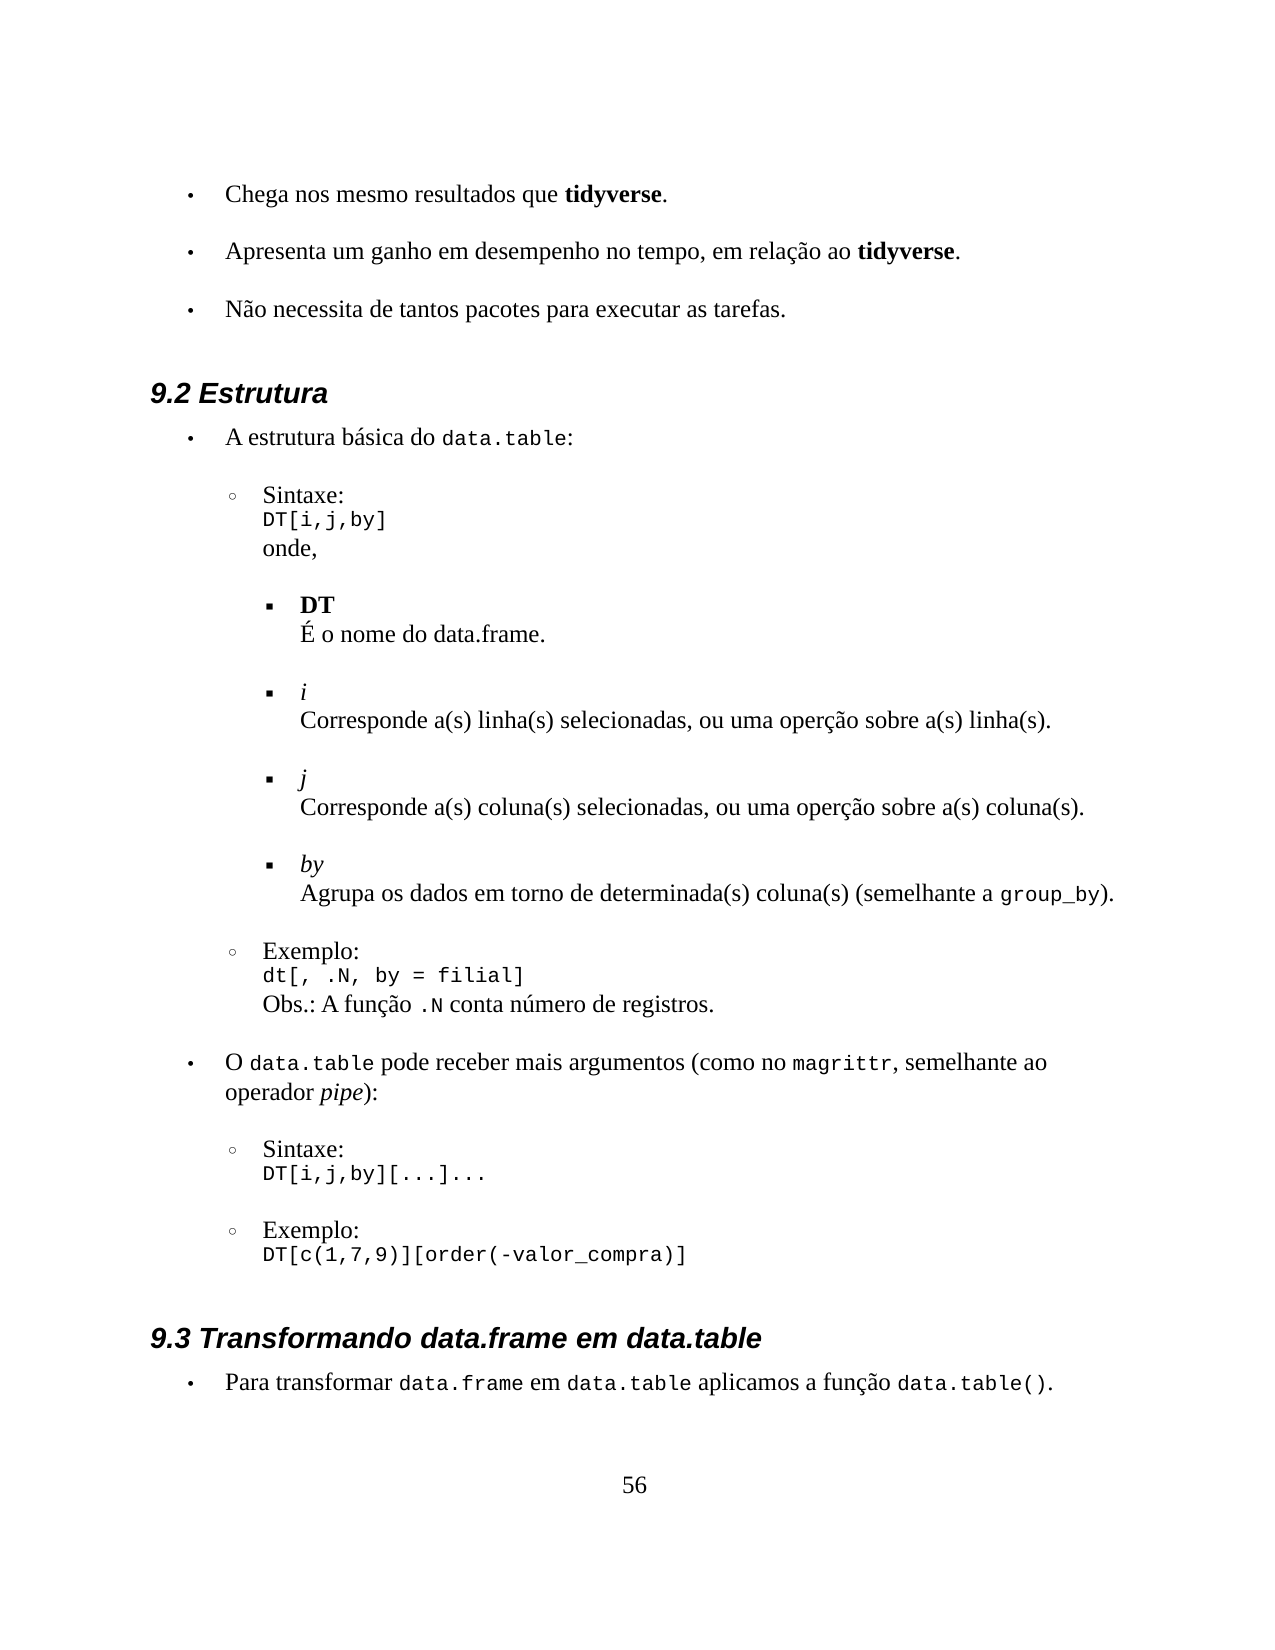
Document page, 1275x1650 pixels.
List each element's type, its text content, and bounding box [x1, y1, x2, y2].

subtitle 9.2 Estrutura [150, 376, 1125, 410]
list i Corresponde a(s) linha(s) selecionadas, ou uma operção sobre a(s) linha(s). [262, 677, 1125, 763]
list Exemplo: DT[c(1,7,9)][order(-valor_compra)] [225, 1215, 1125, 1296]
list Não necessita de tantos pacotes para executar as tarefas. [187, 294, 1125, 351]
subtitle 9.3 Transformando data.frame em data.table [150, 1321, 1125, 1355]
list by Agrupa os dados em torno de determinada(s) coluna(s) (semelhante a group_by). [262, 849, 1125, 936]
list j Corresponde a(s) coluna(s) selecionadas, ou uma operção sobre a(s) coluna(s). [262, 763, 1125, 849]
list DT É o nome do data.frame. [262, 591, 1125, 677]
list [187, 150, 1125, 179]
list Sintaxe: DT[i,j,by][...]... [225, 1134, 1125, 1215]
list Apresenta um ganho em desempenho no tempo, em relação ao tidyverse. [187, 236, 1125, 294]
list Sintaxe: DT[i,j,by] onde, [225, 481, 1125, 591]
list Para transformar data.frame em data.table aplicamos a função data.table(). [187, 1367, 1125, 1426]
list A estrutura básica do data.table: [187, 422, 1125, 481]
list O data.table pode receber mais argumentos (como no magrittr, semelhante ao operador pipe): [187, 1047, 1125, 1134]
list Chega nos mesmo resultados que tidyverse. [187, 179, 1125, 236]
list Exemplo: dt[, .N, by = filial] Obs.: A função .N conta número de registros. [225, 936, 1125, 1047]
